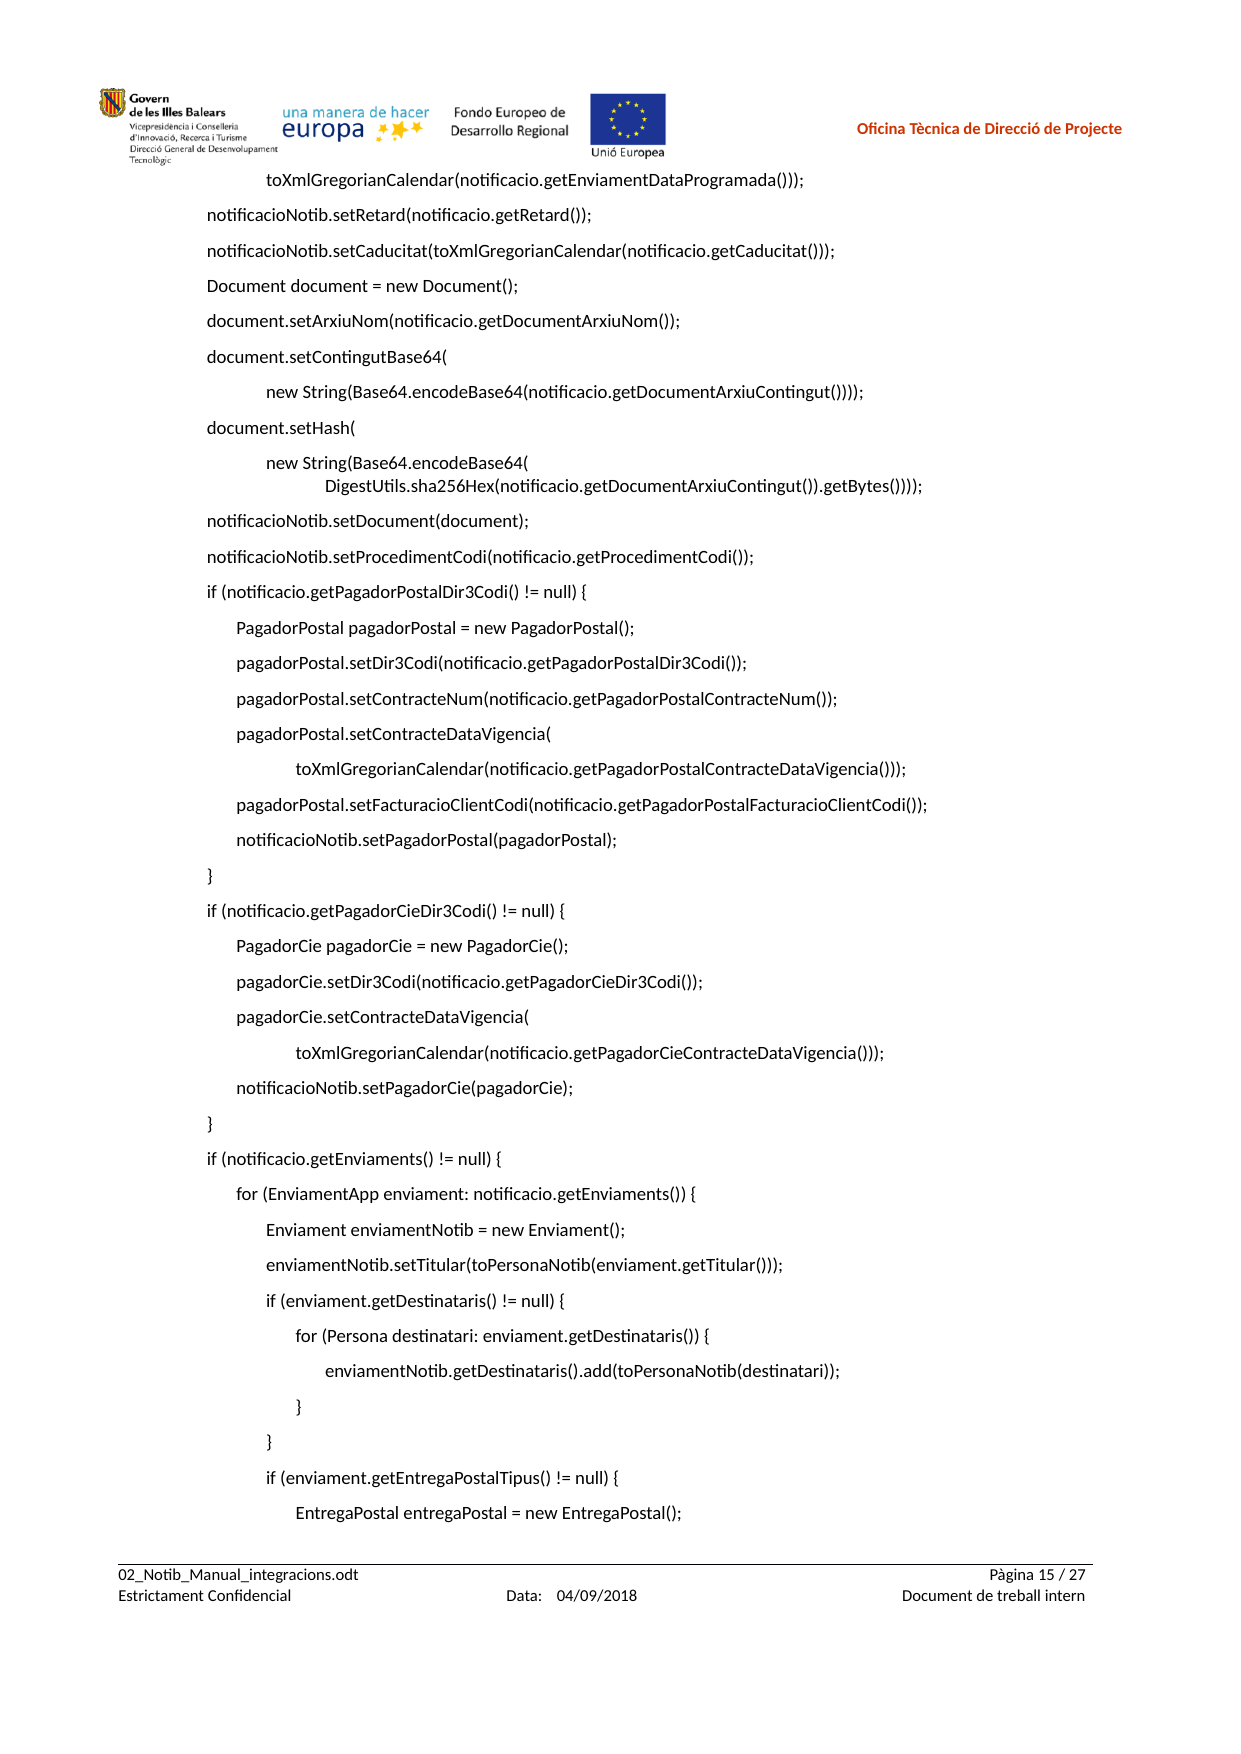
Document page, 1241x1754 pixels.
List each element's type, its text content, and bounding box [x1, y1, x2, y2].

text PagadorCie pagadorCie = new PagadorCie(); [118, 934, 1122, 957]
picture [99, 87, 668, 166]
text pagadorCie.setDir3Codi(notificacio.getPagadorCieDir3Codi()); [118, 970, 1122, 993]
text toXmlGregorianCalendar(notificacio.getPagadorPostalContracteDataVigencia())); [118, 757, 1122, 780]
text if (enviament.getDestinataris() != null) { [118, 1289, 1122, 1312]
text document.setContingutBase64( [118, 345, 1122, 368]
text new String(Base64.encodeBase64( DigestUtils.sha256Hex(notificacio.getDocumentArxiuContingut()).getBytes()))); [118, 451, 1122, 497]
text } [118, 1112, 1122, 1134]
text EntregaPostal entregaPostal = new EntregaPostal(); [118, 1501, 1122, 1524]
text PagadorPostal pagadorPostal = new PagadorPostal(); [118, 616, 1122, 639]
text new String(Base64.encodeBase64(notificacio.getDocumentArxiuContingut()))); [118, 380, 1122, 403]
text toXmlGregorianCalendar(notificacio.getPagadorCieContracteDataVigencia())); [118, 1041, 1122, 1064]
text enviamentNotib.getDestinataris().add(toPersonaNotib(destinatari)); [118, 1359, 1122, 1382]
text document.setArxiuNom(notificacio.getDocumentArxiuNom()); [118, 309, 1122, 332]
text notificacioNotib.setDocument(document); [118, 509, 1122, 532]
text notificacioNotib.setPagadorCie(pagadorCie); [118, 1076, 1122, 1099]
text for (Persona destinatari: enviament.getDestinataris()) { [118, 1324, 1122, 1347]
text if (notificacio.getPagadorPostalDir3Codi() != null) { [118, 580, 1122, 603]
text Enviament enviamentNotib = new Enviament(); [118, 1218, 1122, 1241]
text toXmlGregorianCalendar(notificacio.getEnviamentDataProgramada())); [118, 168, 1122, 191]
text if (notificacio.getEnviaments() != null) { [118, 1147, 1122, 1170]
text if (enviament.getEntregaPostalTipus() != null) { [118, 1466, 1122, 1489]
text Document document = new Document(); [118, 274, 1122, 297]
text notificacioNotib.setCaducitat(toXmlGregorianCalendar(notificacio.getCaducitat())); [118, 239, 1122, 262]
text if (notificacio.getPagadorCieDir3Codi() != null) { [118, 899, 1122, 922]
text pagadorPostal.setContracteDataVigencia( [118, 722, 1122, 745]
text } [118, 864, 1122, 887]
text enviamentNotib.setTitular(toPersonaNotib(enviament.getTitular())); [118, 1253, 1122, 1276]
text } [118, 1430, 1122, 1453]
text notificacioNotib.setProcedimentCodi(notificacio.getProcedimentCodi()); [118, 545, 1122, 568]
text pagadorPostal.setDir3Codi(notificacio.getPagadorPostalDir3Codi()); [118, 651, 1122, 674]
text notificacioNotib.setRetard(notificacio.getRetard()); [118, 203, 1122, 226]
text pagadorPostal.setContracteNum(notificacio.getPagadorPostalContracteNum()); [118, 687, 1122, 709]
text document.setHash( [118, 416, 1122, 439]
text for (EnviamentApp enviament: notificacio.getEnviaments()) { [118, 1182, 1122, 1205]
text pagadorCie.setContracteDataVigencia( [118, 1005, 1122, 1028]
text pagadorPostal.setFacturacioClientCodi(notificacio.getPagadorPostalFacturacioClientCodi()); [118, 793, 1122, 816]
text notificacioNotib.setPagadorPostal(pagadorPostal); [118, 828, 1122, 851]
text } [118, 1395, 1122, 1418]
